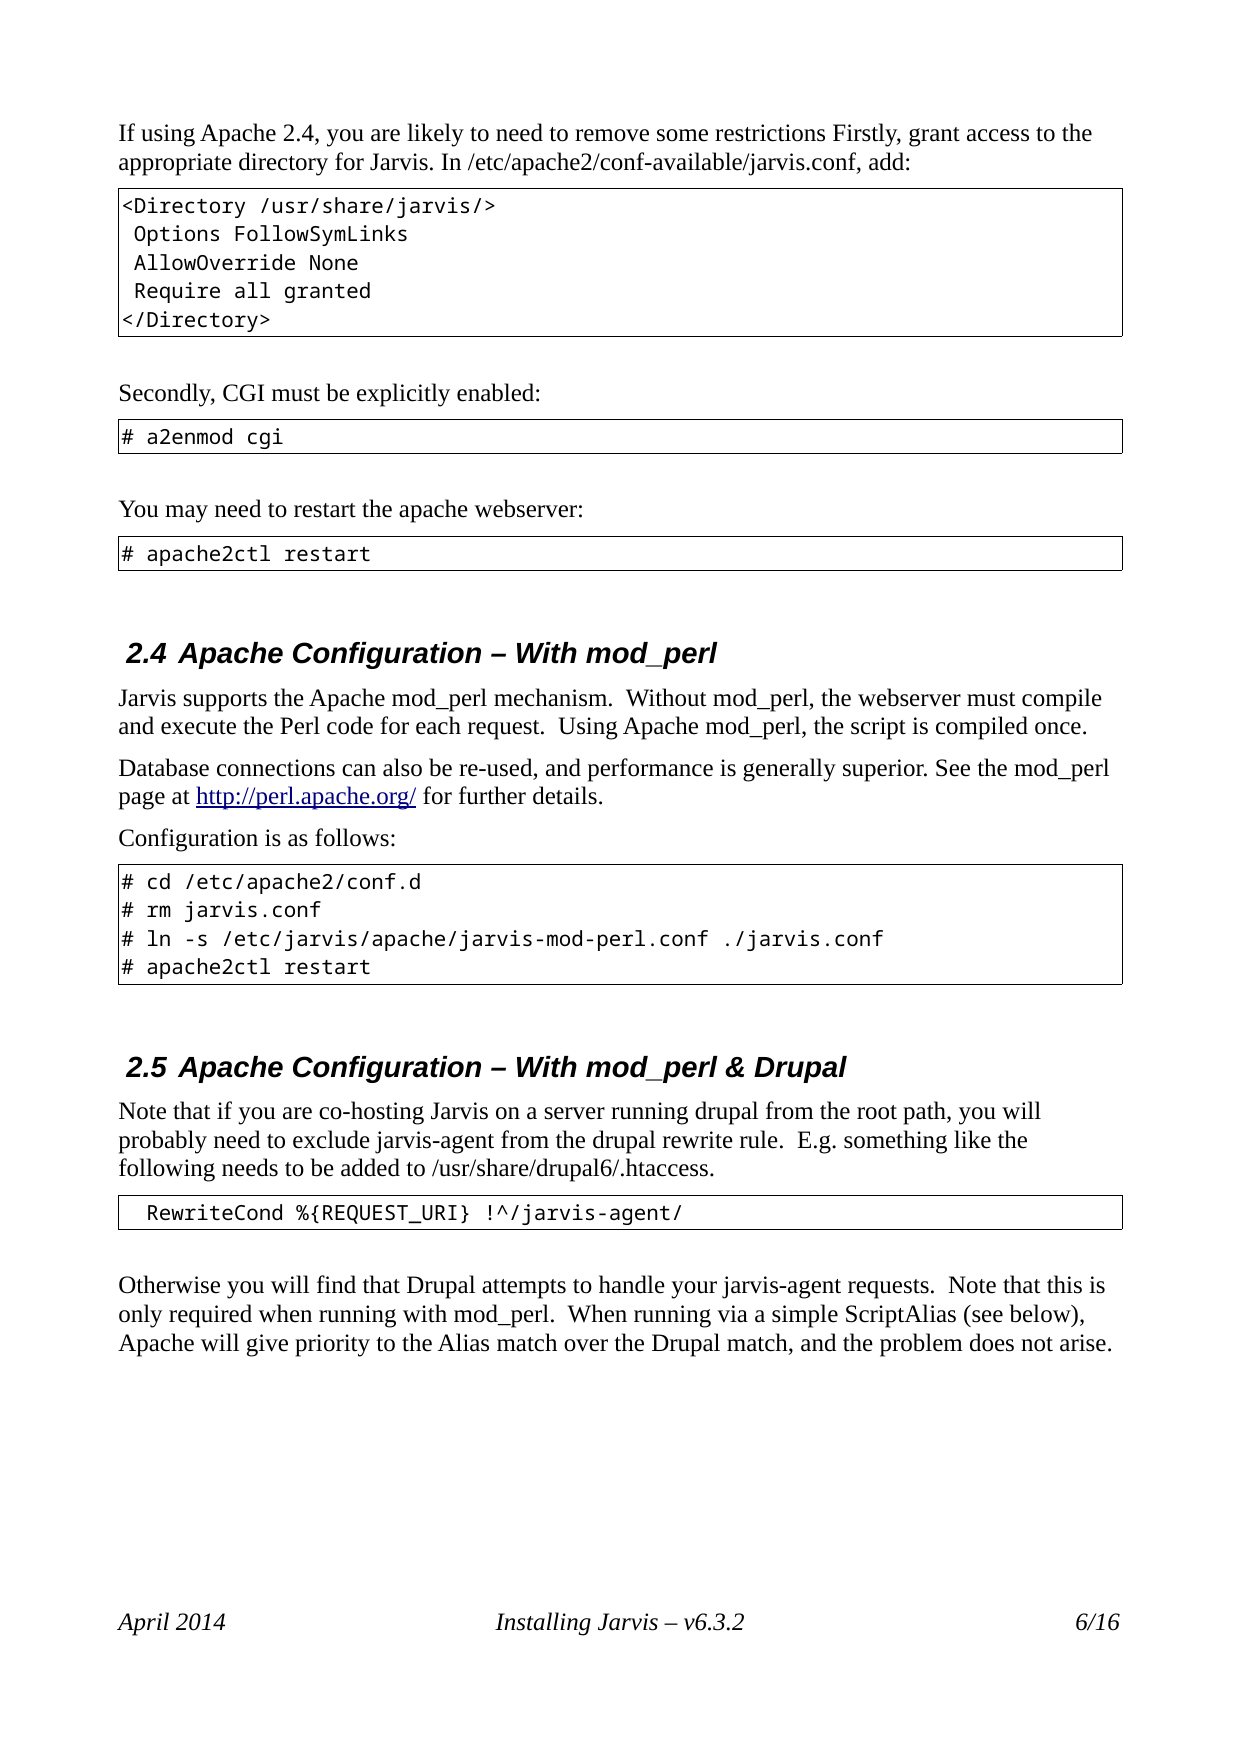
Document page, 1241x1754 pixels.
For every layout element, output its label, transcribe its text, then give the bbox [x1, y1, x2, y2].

text Configuration is as follows: [118, 823, 1122, 851]
text You may need to restart the apache webserver: [118, 494, 1122, 523]
text # ln -s /etc/jarvis/apache/jarvis-mod-perl.conf ./jarvis.conf [119, 921, 1122, 949]
text Otherwise you will find that Drupal attempts to handle your jarvis-agent requests. Note that this is only required when running with mod_perl. When running via a simple ScriptAlias (see below), Apache will give priority to the Alias match over the Drupal match, and the problem does not arise. [118, 1270, 1122, 1357]
text RewriteCond %{REQUEST_URI} !^/jarvis-agent/ [119, 1196, 1122, 1229]
text # apache2ctl restart [119, 949, 1122, 984]
subtitle Apache Configuration – With mod_perl & Drupal [118, 1050, 1122, 1083]
text # rm jarvis.conf [119, 892, 1122, 921]
text <Directory /usr/share/jarvis/> Options FollowSymLinks AllowOverride None Require all granted </Directory> [119, 189, 1122, 336]
text # a2enmod cgi [119, 420, 1122, 453]
text If using Apache 2.4, you are likely to need to remove some restrictions Firstly, grant access to the appropriate directory for Jarvis. In /etc/apache2/conf-available/jarvis.conf, add: [118, 118, 1122, 176]
text # cd /etc/apache2/conf.d [119, 865, 1122, 892]
text Jarvis supports the Apache mod_perl mechanism. Without mod_perl, the webserver must compile and execute the Perl code for each request. Using Apache mod_perl, the script is compiled once. [118, 683, 1122, 740]
text Database connections can also be re-used, and performance is generally superior. See the mod_perl page at http://perl.apache.org/ for further details. [118, 753, 1122, 810]
text # apache2ctl restart [119, 537, 1122, 570]
text Note that if you are co-hosting Jarvis on a server running drupal from the root path, you will probably need to exclude jarvis-agent from the drupal rewrite rule. E.g. something like the following needs to be added to /usr/share/drupal6/.htaccess. [118, 1096, 1122, 1182]
subtitle Apache Configuration – With mod_perl [118, 637, 1122, 670]
text Secondly, CGI must be explicitly enabled: [118, 378, 1122, 406]
